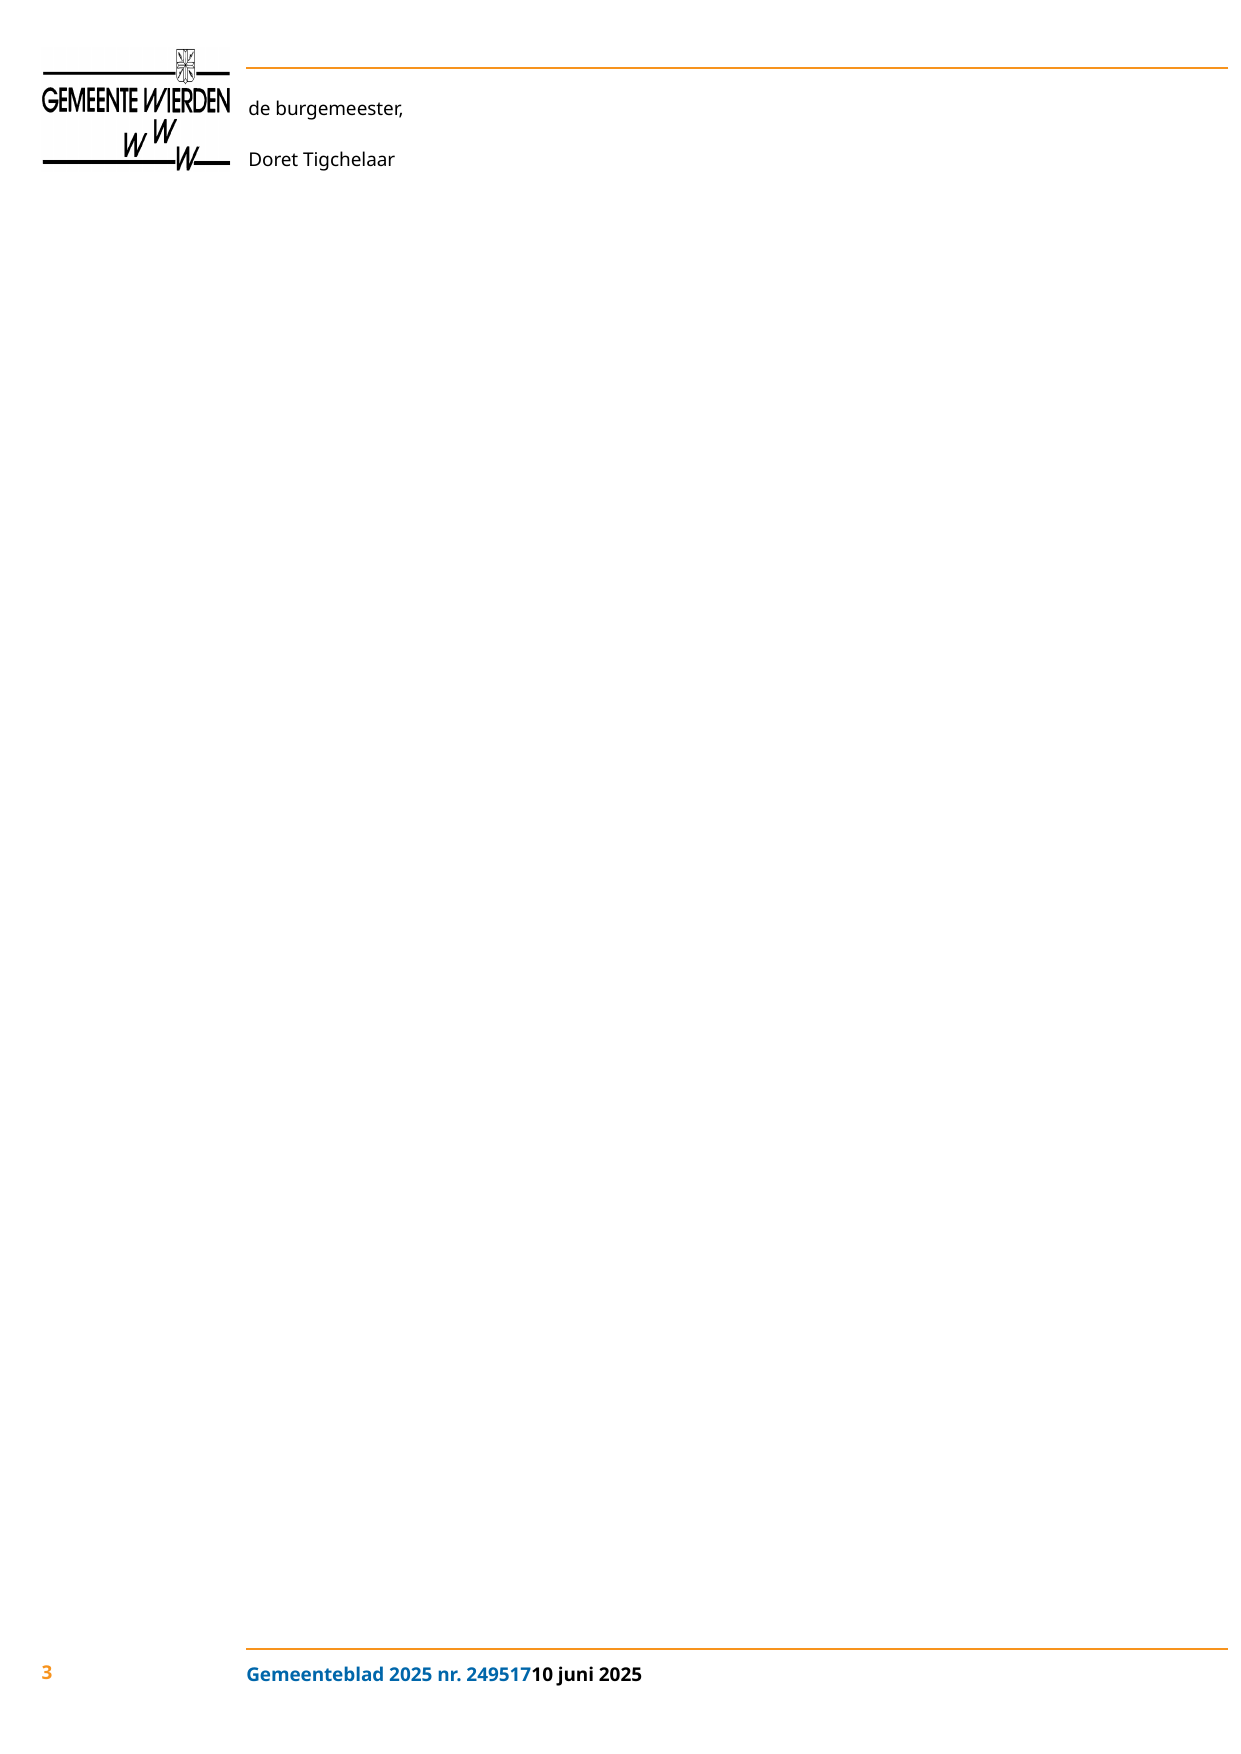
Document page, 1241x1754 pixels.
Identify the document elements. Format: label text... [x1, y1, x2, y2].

picture [41, 47, 231, 172]
text Doret Tigchelaar [248, 146, 1152, 172]
text de burgemeester, [248, 95, 1152, 121]
